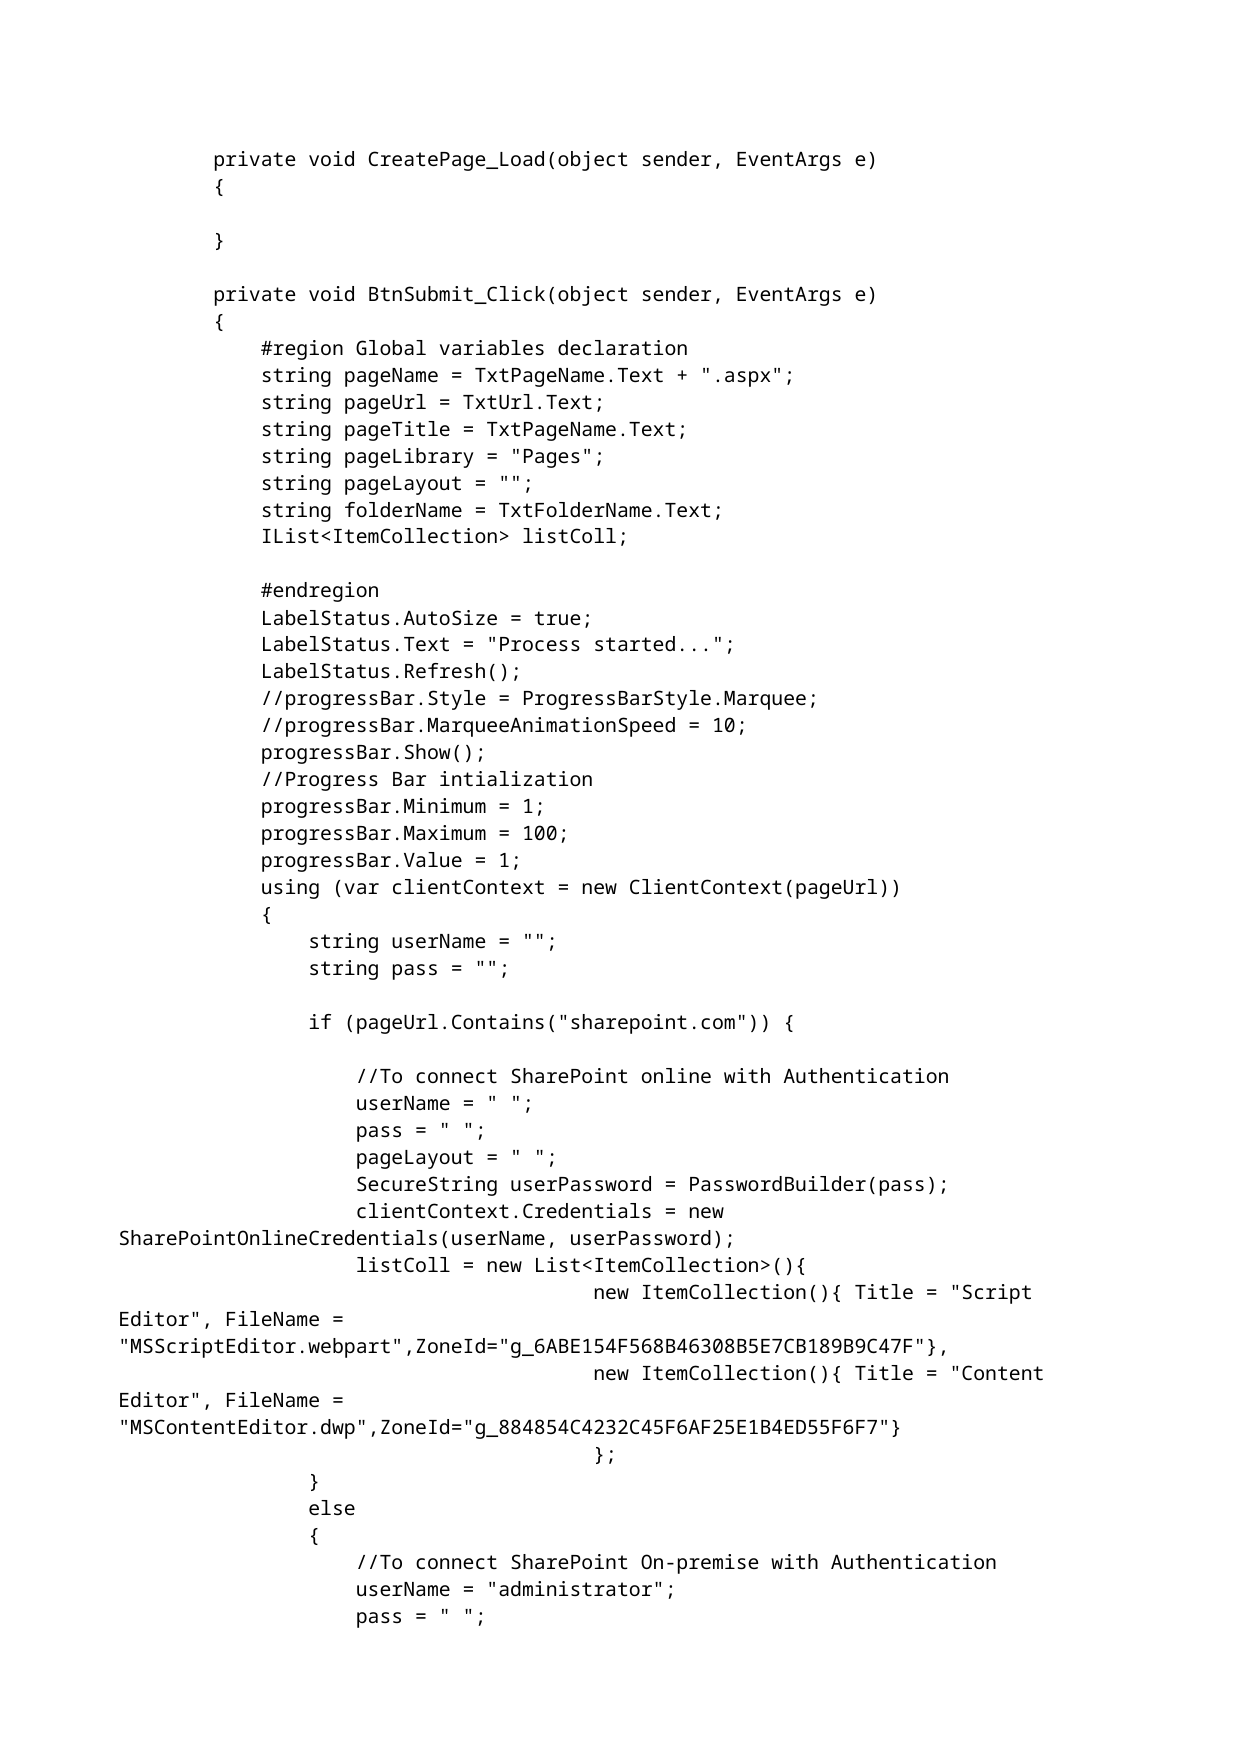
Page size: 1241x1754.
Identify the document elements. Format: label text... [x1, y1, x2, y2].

text //To connect SharePoint online with Authentication [118, 1062, 1122, 1089]
text pageLayout = " "; [118, 1143, 1122, 1170]
text string pass = ""; [118, 954, 1122, 981]
text string pageLayout = ""; [118, 469, 1122, 496]
text progressBar.Show(); [118, 739, 1122, 766]
text IList<ItemCollection> listColl; [118, 523, 1122, 550]
text clientContext.Credentials = new SharePointOnlineCredentials(userName, userPassword); [118, 1197, 1122, 1251]
text private void BtnSubmit_Click(object sender, EventArgs e) [118, 280, 1122, 307]
text progressBar.Minimum = 1; [118, 793, 1122, 819]
text private void CreatePage_Load(object sender, EventArgs e) [118, 145, 1122, 172]
text { [118, 172, 1122, 199]
text { [118, 1521, 1122, 1548]
text string userName = ""; [118, 927, 1122, 954]
text LabelStatus.AutoSize = true; [118, 604, 1122, 631]
text { [118, 307, 1122, 334]
text LabelStatus.Refresh(); [118, 658, 1122, 685]
text new ItemCollection(){ Title = "Script Editor", FileName = "MSScriptEditor.webpart",ZoneId="g_6ABE154F568B46308B5E7CB189B9C47F"}, [118, 1278, 1122, 1359]
text listColl = new List<ItemCollection>(){ [118, 1251, 1122, 1278]
text } [118, 1467, 1122, 1494]
text } [118, 226, 1122, 253]
text using (var clientContext = new ClientContext(pageUrl)) [118, 873, 1122, 901]
text { [118, 901, 1122, 927]
text if (pageUrl.Contains("sharepoint.com")) { [118, 1008, 1122, 1035]
text string pageUrl = TxtUrl.Text; [118, 388, 1122, 415]
text userName = "administrator"; [118, 1575, 1122, 1602]
text progressBar.Maximum = 100; [118, 819, 1122, 847]
text LabelStatus.Text = "Process started..."; [118, 631, 1122, 658]
text #endregion [118, 577, 1122, 604]
text else [118, 1494, 1122, 1521]
text pass = " "; [118, 1602, 1122, 1629]
text //progressBar.Style = ProgressBarStyle.Marquee; [118, 685, 1122, 712]
text progressBar.Value = 1; [118, 847, 1122, 873]
text #region Global variables declaration [118, 334, 1122, 361]
text string folderName = TxtFolderName.Text; [118, 496, 1122, 523]
text SecureString userPassword = PasswordBuilder(pass); [118, 1170, 1122, 1197]
text string pageName = TxtPageName.Text + ".aspx"; [118, 361, 1122, 388]
text }; [118, 1440, 1122, 1467]
text new ItemCollection(){ Title = "Content Editor", FileName = "MSContentEditor.dwp",ZoneId="g_884854C4232C45F6AF25E1B4ED55F6F7"} [118, 1359, 1122, 1440]
text //To connect SharePoint On-premise with Authentication [118, 1548, 1122, 1575]
text string pageLibrary = "Pages"; [118, 442, 1122, 469]
text string pageTitle = TxtPageName.Text; [118, 415, 1122, 442]
text //progressBar.MarqueeAnimationSpeed = 10; [118, 712, 1122, 739]
text pass = " "; [118, 1116, 1122, 1143]
text userName = " "; [118, 1089, 1122, 1116]
text //Progress Bar intialization [118, 766, 1122, 793]
